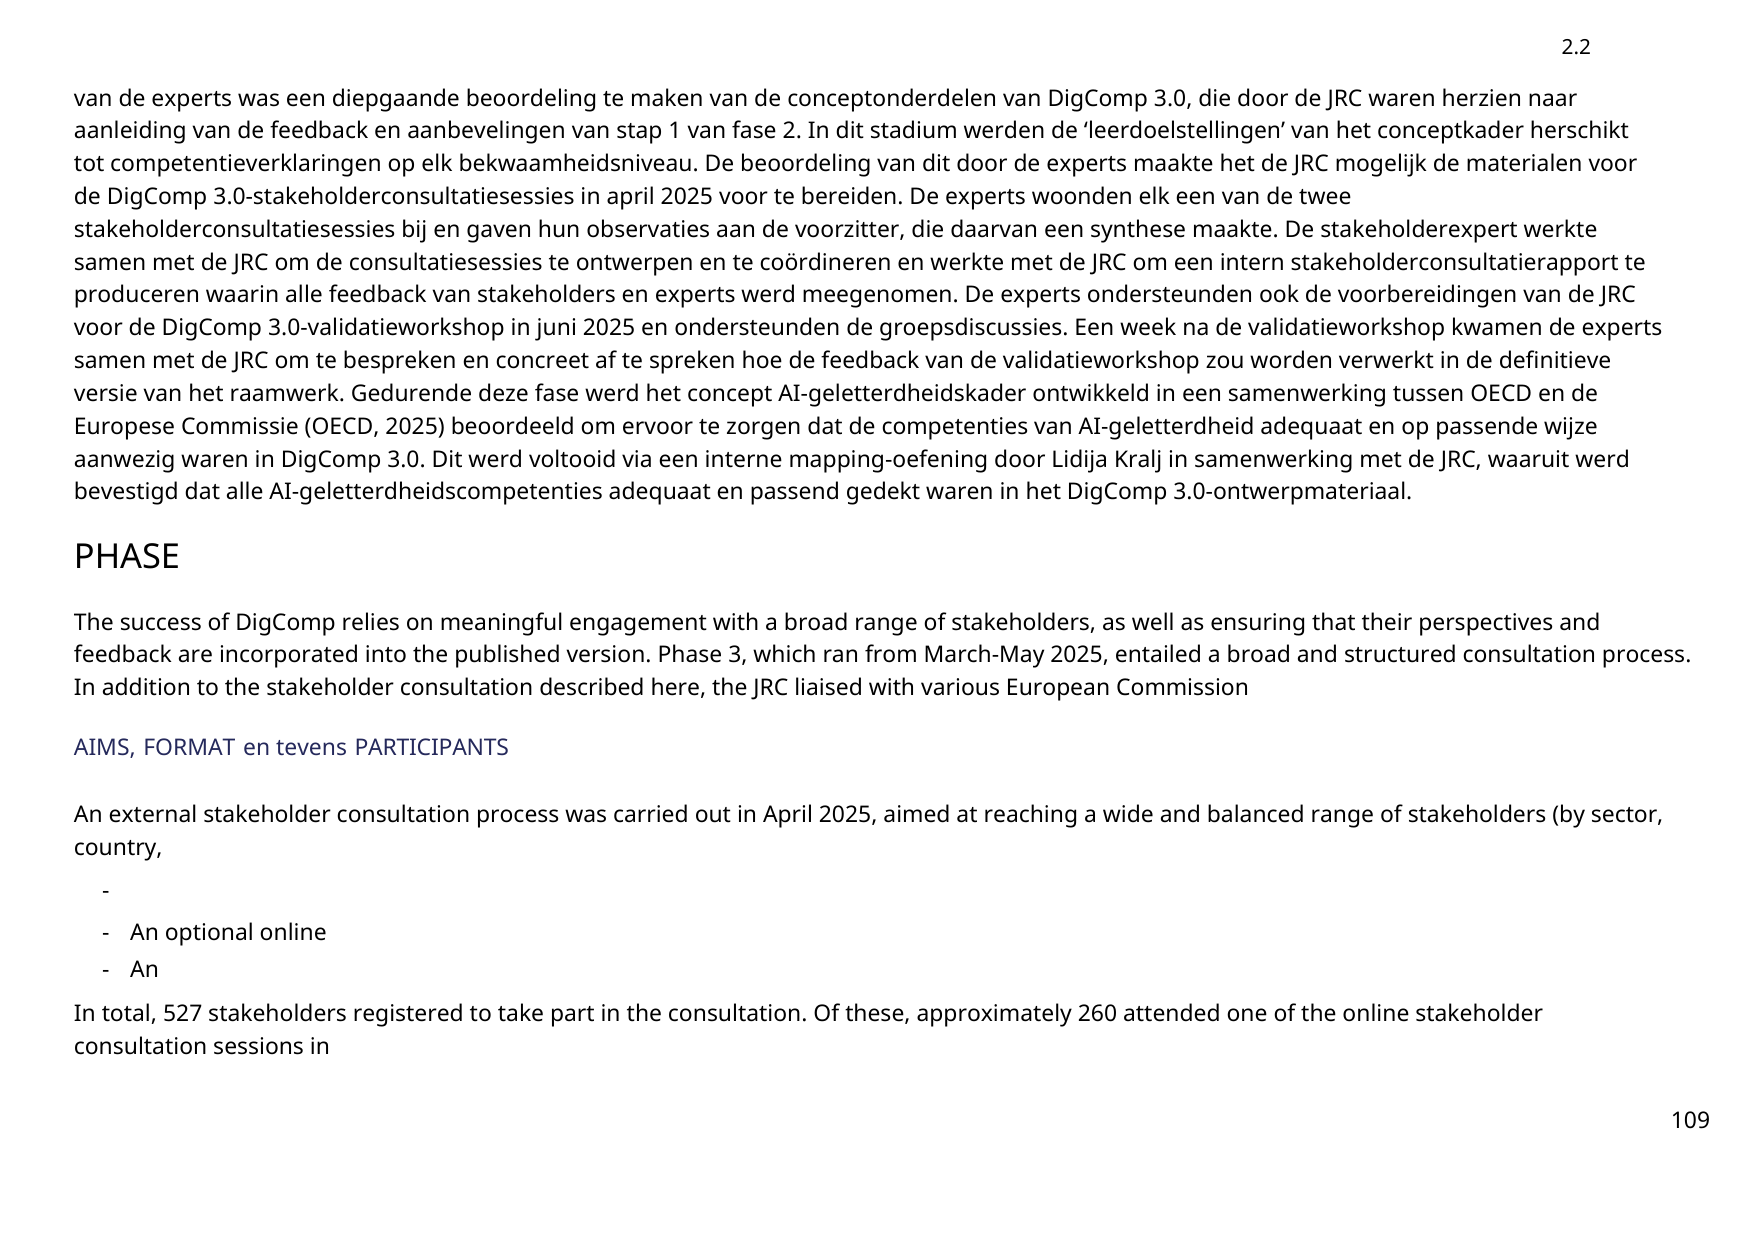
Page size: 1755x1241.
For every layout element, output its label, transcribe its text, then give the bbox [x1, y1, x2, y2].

text An external stakeholder consultation process was carried out in April 2025, aimed at reaching a wide and balanced range of stakeholders (by sector, country, [74, 798, 1693, 862]
text In total, 527 stakeholders registered to take part in the consultation. Of these, approximately 260 attended one of the online stakeholder consultation sessions in [74, 997, 1671, 1061]
text The success of DigComp relies on meaningful engagement with a broad range of stakeholders, as well as ensuring that their perspectives and feedback are incorporated into the published version. Phase 3, which ran from March-May 2025, entailed a broad and structured consultation process. In addition to the stakeholder consultation described here, the JRC liaised with various European Commission [74, 606, 1693, 702]
list An [102, 953, 1671, 983]
text AIMS, FORMAT en tevens PARTICIPANTS [74, 731, 1710, 762]
text van de experts was een diepgaande beoordeling te maken van de conceptonderdelen van DigComp 3.0, die door de JRC waren herzien naar aanleiding van de feedback en aanbevelingen van stap 1 van fase 2. In dit stadium werden de ‘leerdoelstellingen’ van het conceptkader herschikt tot competentieverklaringen op elk bekwaamheidsniveau. De beoordeling van dit door de experts maakte het de JRC mogelijk de materialen voor de DigComp 3.0-stakeholderconsultatiesessies in april 2025 voor te bereiden. De experts woonden elk een van de twee stakeholderconsultatiesessies bij en gaven hun observaties aan de voorzitter, die daarvan een synthese maakte. De stakeholderexpert werkte samen met de JRC om de consultatiesessies te ontwerpen en te coördineren en werkte met de JRC om een intern stakeholderconsultatierapport te produceren waarin alle feedback van stakeholders en experts werd meegenomen. De experts ondersteunden ook de voorbereidingen van de JRC voor de DigComp 3.0-validatieworkshop in juni 2025 en ondersteunden de groepsdiscussies. Een week na de validatieworkshop kwamen de experts samen met de JRC om te bespreken en concreet af te spreken hoe de feedback van de validatieworkshop zou worden verwerkt in de definitieve versie van het raamwerk. Gedurende deze fase werd het concept AI-geletterdheidskader ontwikkeld in een samenwerking tussen OECD en de Europese Commissie (OECD, 2025) beoordeeld om ervoor te zorgen dat de competenties van AI-geletterdheid adequaat en op passende wijze aanwezig waren in DigComp 3.0. Dit werd voltooid via een interne mapping-oefening door Lidija Kralj in samenwerking met de JRC, waaruit werd bevestigd dat alle AI-geletterdheidscompetenties adequaat en passend gedekt waren in het DigComp 3.0-ontwerpmateriaal. [74, 82, 1664, 507]
list An optional online [102, 916, 1663, 947]
subtitle PHASE [74, 541, 1710, 575]
